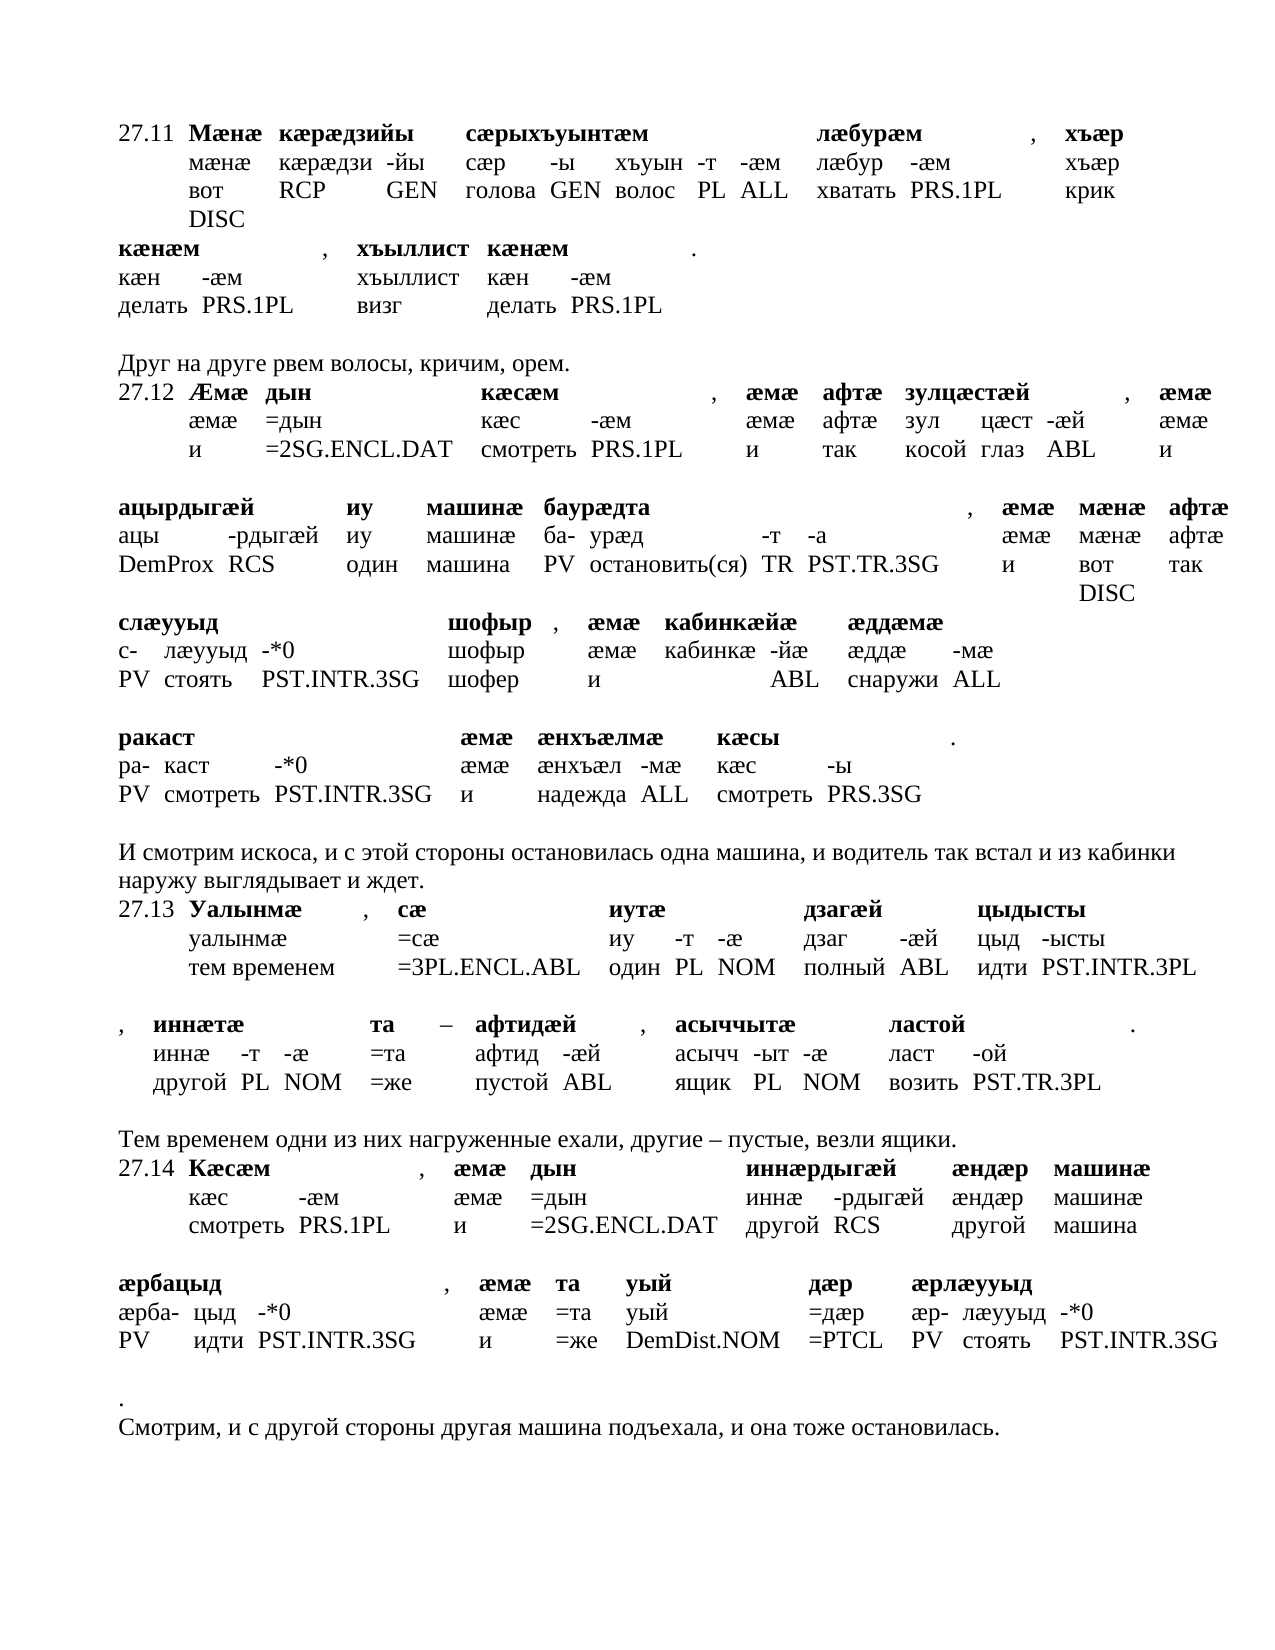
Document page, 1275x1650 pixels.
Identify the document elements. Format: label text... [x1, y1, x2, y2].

text пустой [475, 1067, 548, 1096]
text мæнæ [1078, 521, 1141, 549]
text цыдысты [977, 894, 1211, 923]
text косой [905, 434, 967, 463]
text æмæ [746, 377, 809, 406]
text =3PL.ENCL.ABL [397, 952, 581, 981]
text -æм [910, 147, 1002, 176]
text NOM [284, 1067, 342, 1096]
text -ысты [1041, 923, 1197, 952]
text идти [193, 1326, 244, 1354]
text иутæ [609, 894, 790, 923]
text -ой [972, 1038, 1102, 1067]
text иннæтæ [153, 1009, 356, 1038]
text PRS.1PL [910, 176, 1002, 204]
text NOM [803, 1067, 861, 1096]
text афтæ [822, 377, 891, 406]
text . [691, 233, 712, 262]
text -æ [284, 1038, 342, 1067]
text машина [426, 549, 516, 578]
text -мæ [640, 751, 689, 779]
text PST.INTR.3SG [258, 1326, 416, 1354]
text æндæр [952, 1182, 1026, 1211]
text DISC [188, 204, 265, 233]
text та [370, 1009, 426, 1038]
text PRS.1PL [202, 291, 294, 319]
text PV [118, 779, 150, 808]
text GEN [550, 176, 601, 204]
text один [346, 549, 398, 578]
text иу [609, 923, 661, 952]
text снаружи [847, 664, 939, 693]
text иннæрдыгæй [746, 1153, 938, 1182]
text дын [530, 1153, 732, 1182]
text кæнæм [487, 233, 677, 262]
text кæрæдзи [278, 147, 372, 176]
text та [555, 1268, 612, 1297]
text дын [265, 377, 467, 406]
text -а [807, 521, 939, 549]
text , [444, 1268, 465, 1297]
text иннæ [746, 1182, 819, 1211]
text асычч [675, 1038, 739, 1067]
text сæрыхъуынтæм [465, 118, 803, 147]
text лæбурæм [816, 118, 1016, 147]
text -æй [899, 923, 949, 952]
text Æмæ [188, 377, 251, 406]
text сæ [397, 894, 595, 923]
text -мæ [952, 636, 1001, 664]
text -æм [298, 1182, 391, 1211]
text æмæ [1159, 406, 1208, 434]
text æмæ [478, 1297, 528, 1326]
text и [188, 434, 237, 463]
text æрлæууыд [911, 1268, 1232, 1297]
text мæнæ [188, 147, 251, 176]
text смотреть [481, 434, 577, 463]
text делать [487, 291, 557, 319]
text =PTCL [808, 1326, 883, 1354]
text NOM [717, 952, 776, 981]
text другой [746, 1211, 819, 1239]
text Друг на друге рвем волосы, кричим, орем. [118, 348, 1249, 377]
text уый [626, 1297, 781, 1326]
text – [440, 1009, 461, 1038]
text возить [889, 1067, 959, 1096]
text =сæ [397, 923, 581, 952]
text ра- [118, 751, 150, 779]
text -ы [550, 147, 601, 176]
text полный [803, 952, 886, 981]
text 27.14 [118, 1153, 174, 1182]
text æрба- [118, 1297, 179, 1326]
text , [711, 377, 732, 406]
text зул [905, 406, 967, 434]
text один [609, 952, 661, 981]
text надежда [537, 779, 627, 808]
text æмæ [460, 751, 509, 779]
text кæс [188, 1182, 284, 1211]
text -рдыгæй [833, 1182, 924, 1211]
text , [418, 1153, 439, 1182]
text так [822, 434, 877, 463]
text Кæсæм [188, 1153, 405, 1182]
text æмæ [1002, 492, 1065, 521]
text сæр [465, 147, 536, 176]
text =же [370, 1067, 412, 1096]
text , [118, 1009, 139, 1038]
text æрбацыд [118, 1268, 430, 1297]
text кабинкæйæ [664, 607, 834, 636]
text цыд [193, 1297, 244, 1326]
text æр- [911, 1297, 949, 1326]
text уалынмæ [188, 923, 335, 952]
text афтид [475, 1038, 548, 1067]
text лæбур [816, 147, 896, 176]
text ALL [740, 176, 789, 204]
text Смотрим, и с другой стороны другая машина подъехала, и она тоже остановилась. [118, 1412, 1249, 1441]
text -ыт [753, 1038, 789, 1067]
text смотреть [188, 1211, 284, 1239]
text ластой [889, 1009, 1116, 1038]
text æмæ [746, 406, 795, 434]
text DemDist.NOM [626, 1326, 781, 1354]
text -æ [717, 923, 776, 952]
text RCS [833, 1211, 924, 1239]
text PST.INTR.3SG [1060, 1326, 1218, 1354]
text æмæ [453, 1153, 516, 1182]
text æмæ [478, 1268, 542, 1297]
text хъыллист [357, 262, 459, 291]
text дæр [808, 1268, 897, 1297]
text и [1159, 434, 1208, 463]
text баурæдта [543, 492, 953, 521]
text -æм [570, 262, 663, 291]
text Тем временем одни из них нагруженные ехали, другие – пустые, везли ящики. [118, 1124, 1249, 1153]
text -т [697, 147, 726, 176]
text -*0 [1060, 1297, 1218, 1326]
text ацы [118, 521, 214, 549]
text хъыллист [357, 233, 473, 262]
text =дæр [808, 1297, 883, 1326]
text 27.11 [118, 118, 174, 147]
text машинæ [426, 521, 516, 549]
text -æм [202, 262, 294, 291]
text æмæ [453, 1182, 502, 1211]
text -æ [803, 1038, 861, 1067]
text æмæ [1002, 521, 1051, 549]
text -йæ [770, 636, 820, 664]
text ласт [889, 1038, 959, 1067]
text PRS.3SG [827, 779, 922, 808]
text тем временем [188, 952, 335, 981]
text кæнæм [118, 233, 308, 262]
text Уалынмæ [188, 894, 349, 923]
text вот [1078, 549, 1141, 578]
text слæууыд [118, 607, 434, 636]
text 27.13 [118, 894, 174, 923]
text -æм [740, 147, 789, 176]
text цæст [981, 406, 1033, 434]
text PST.INTR.3SG [274, 779, 433, 808]
text кæс [481, 406, 577, 434]
text -æм [591, 406, 683, 434]
text И смотрим искоса, и с этой стороны остановилась одна машина, и водитель так встал и из кабинки наружу выглядывает и ждет. [118, 837, 1249, 894]
text каст [164, 751, 260, 779]
text и [460, 779, 509, 808]
text идти [977, 952, 1028, 981]
text -рдыгæй [228, 521, 319, 549]
text DemProx [118, 549, 214, 578]
text и [587, 664, 637, 693]
text æмæ [188, 406, 237, 434]
text ALL [640, 779, 689, 808]
text стоять [962, 1326, 1046, 1354]
text шофыр [448, 636, 525, 664]
text и [453, 1211, 502, 1239]
text , [363, 894, 384, 923]
text хъуын [615, 147, 683, 176]
text æмæ [587, 607, 651, 636]
text -*0 [274, 751, 433, 779]
text PRS.1PL [591, 434, 683, 463]
text TR [761, 549, 793, 578]
text =дын [530, 1182, 718, 1211]
text RCS [228, 549, 319, 578]
text урæд [589, 521, 748, 549]
text =2SG.ENCL.DAT [265, 434, 453, 463]
text хъæр [1065, 118, 1133, 147]
text 27.12 [118, 377, 174, 406]
text -йы [386, 147, 438, 176]
text другой [153, 1067, 227, 1096]
text иу [346, 521, 398, 549]
text ABL [899, 952, 949, 981]
text и [478, 1326, 528, 1354]
text машина [1053, 1211, 1143, 1239]
text æндæр [952, 1153, 1039, 1182]
text ABL [562, 1067, 612, 1096]
text с- [118, 636, 150, 664]
text ракаст [118, 722, 446, 751]
text делать [118, 291, 188, 319]
text кæсы [717, 722, 936, 751]
text лæууыд [164, 636, 248, 664]
text =же [555, 1326, 598, 1354]
text машинæ [1053, 1182, 1143, 1211]
text голова [465, 176, 536, 204]
text PST.INTR.3PL [1041, 952, 1197, 981]
text PV [118, 1326, 179, 1354]
text DISC [1078, 578, 1155, 607]
text зулцæстæй [905, 377, 1110, 406]
text -ы [827, 751, 922, 779]
text волос [615, 176, 683, 204]
text PV [911, 1326, 949, 1354]
text GEN [386, 176, 438, 204]
text афтæ [1169, 521, 1224, 549]
text , [553, 607, 574, 636]
text PV [118, 664, 150, 693]
text афтæ [1169, 492, 1238, 521]
text , [640, 1009, 661, 1038]
text ABL [1046, 434, 1097, 463]
text PRS.1PL [570, 291, 663, 319]
text кæрæдзийы [278, 118, 452, 147]
text цыд [977, 923, 1028, 952]
text æддæ [847, 636, 939, 664]
text . [1129, 1009, 1151, 1038]
text смотреть [717, 779, 813, 808]
text , [322, 233, 343, 262]
text PST.INTR.3SG [261, 664, 420, 693]
text иннæ [153, 1038, 227, 1067]
text -т [241, 1038, 270, 1067]
text мæнæ [1078, 492, 1155, 521]
text =та [370, 1038, 412, 1067]
text кæсæм [481, 377, 697, 406]
text остановить(ся) [589, 549, 748, 578]
text кæн [487, 262, 557, 291]
text афтидæй [475, 1009, 626, 1038]
text хъæр [1065, 147, 1119, 176]
text Мæнæ [188, 118, 265, 147]
text дзаг [803, 923, 886, 952]
text иу [346, 492, 412, 521]
text шофер [448, 664, 525, 693]
text æмæ [1159, 377, 1222, 406]
text ящик [675, 1067, 739, 1096]
text глаз [981, 434, 1033, 463]
text PL [241, 1067, 270, 1096]
text и [746, 434, 795, 463]
text лæууыд [962, 1297, 1046, 1326]
text уый [626, 1268, 794, 1297]
text хватать [816, 176, 896, 204]
text =дын [265, 406, 453, 434]
text PV [543, 549, 576, 578]
text PST.TR.3PL [972, 1067, 1102, 1096]
text кабинкæ [664, 636, 756, 664]
text -*0 [261, 636, 420, 664]
text ацырдыгæй [118, 492, 332, 521]
text æнхъæлмæ [537, 722, 703, 751]
text шофыр [448, 607, 539, 636]
text машинæ [1053, 1153, 1157, 1182]
text стоять [164, 664, 248, 693]
text . [118, 1383, 139, 1412]
text æмæ [587, 636, 637, 664]
text другой [952, 1211, 1026, 1239]
text -æй [1046, 406, 1097, 434]
text -æй [562, 1038, 612, 1067]
text машинæ [426, 492, 529, 521]
text , [1124, 377, 1145, 406]
text =та [555, 1297, 598, 1326]
text асыччытæ [675, 1009, 875, 1038]
text афтæ [822, 406, 877, 434]
text , [1030, 118, 1051, 147]
text визг [357, 291, 459, 319]
text смотреть [164, 779, 260, 808]
text PST.TR.3SG [807, 549, 939, 578]
text =2SG.ENCL.DAT [530, 1211, 718, 1239]
text RCP [278, 176, 372, 204]
text и [1002, 549, 1051, 578]
text æддæмæ [847, 607, 1015, 636]
text ABL [770, 664, 820, 693]
text ба- [543, 521, 576, 549]
text крик [1065, 176, 1119, 204]
text PL [753, 1067, 789, 1096]
text , [967, 492, 988, 521]
text -т [674, 923, 704, 952]
text кæн [118, 262, 188, 291]
text PL [697, 176, 726, 204]
text -*0 [258, 1297, 416, 1326]
text вот [188, 176, 251, 204]
text кæс [717, 751, 813, 779]
text æнхъæл [537, 751, 627, 779]
text дзагæй [803, 894, 963, 923]
text так [1169, 549, 1224, 578]
text PRS.1PL [298, 1211, 391, 1239]
text -т [761, 521, 793, 549]
text ALL [952, 664, 1001, 693]
text PL [674, 952, 704, 981]
text . [950, 722, 971, 751]
text æмæ [460, 722, 523, 751]
